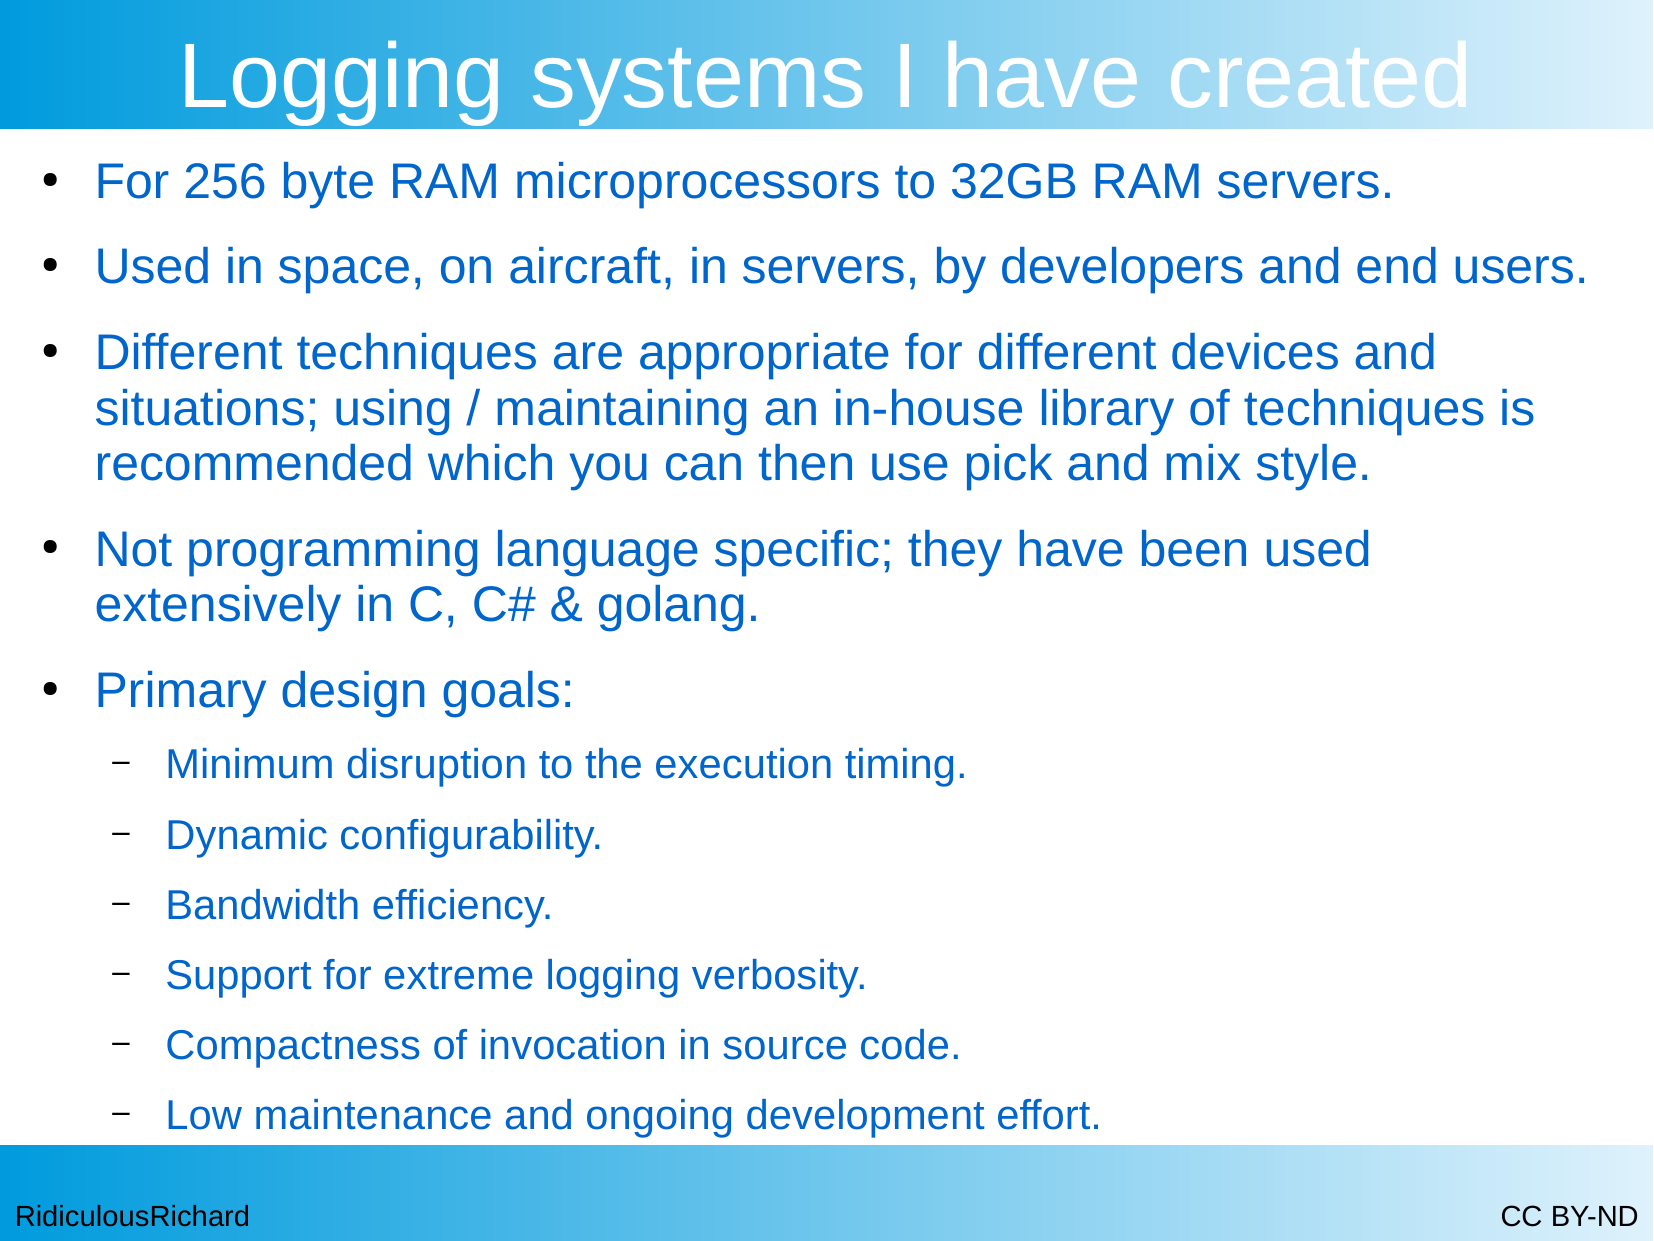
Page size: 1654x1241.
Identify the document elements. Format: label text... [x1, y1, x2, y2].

list For 256 byte RAM microprocessors to 32GB RAM servers. Used in space, on aircraft, in servers, by developers and end users. Different techniques are appropriate for different devices and situations; using / maintaining an in-house library of techniques is recommended which you can then use pick and mix style. Not programming language specific; they have been used extensively in C, C# & golang. Primary design goals: Minimum disruption to the execution timing. Dynamic configurability. Bandwidth efficiency. Support for extreme logging verbosity. Compactness of invocation in source code. Low maintenance and ongoing development effort. [23, 153, 1630, 1146]
title Logging systems I have created [82, 23, 1571, 129]
